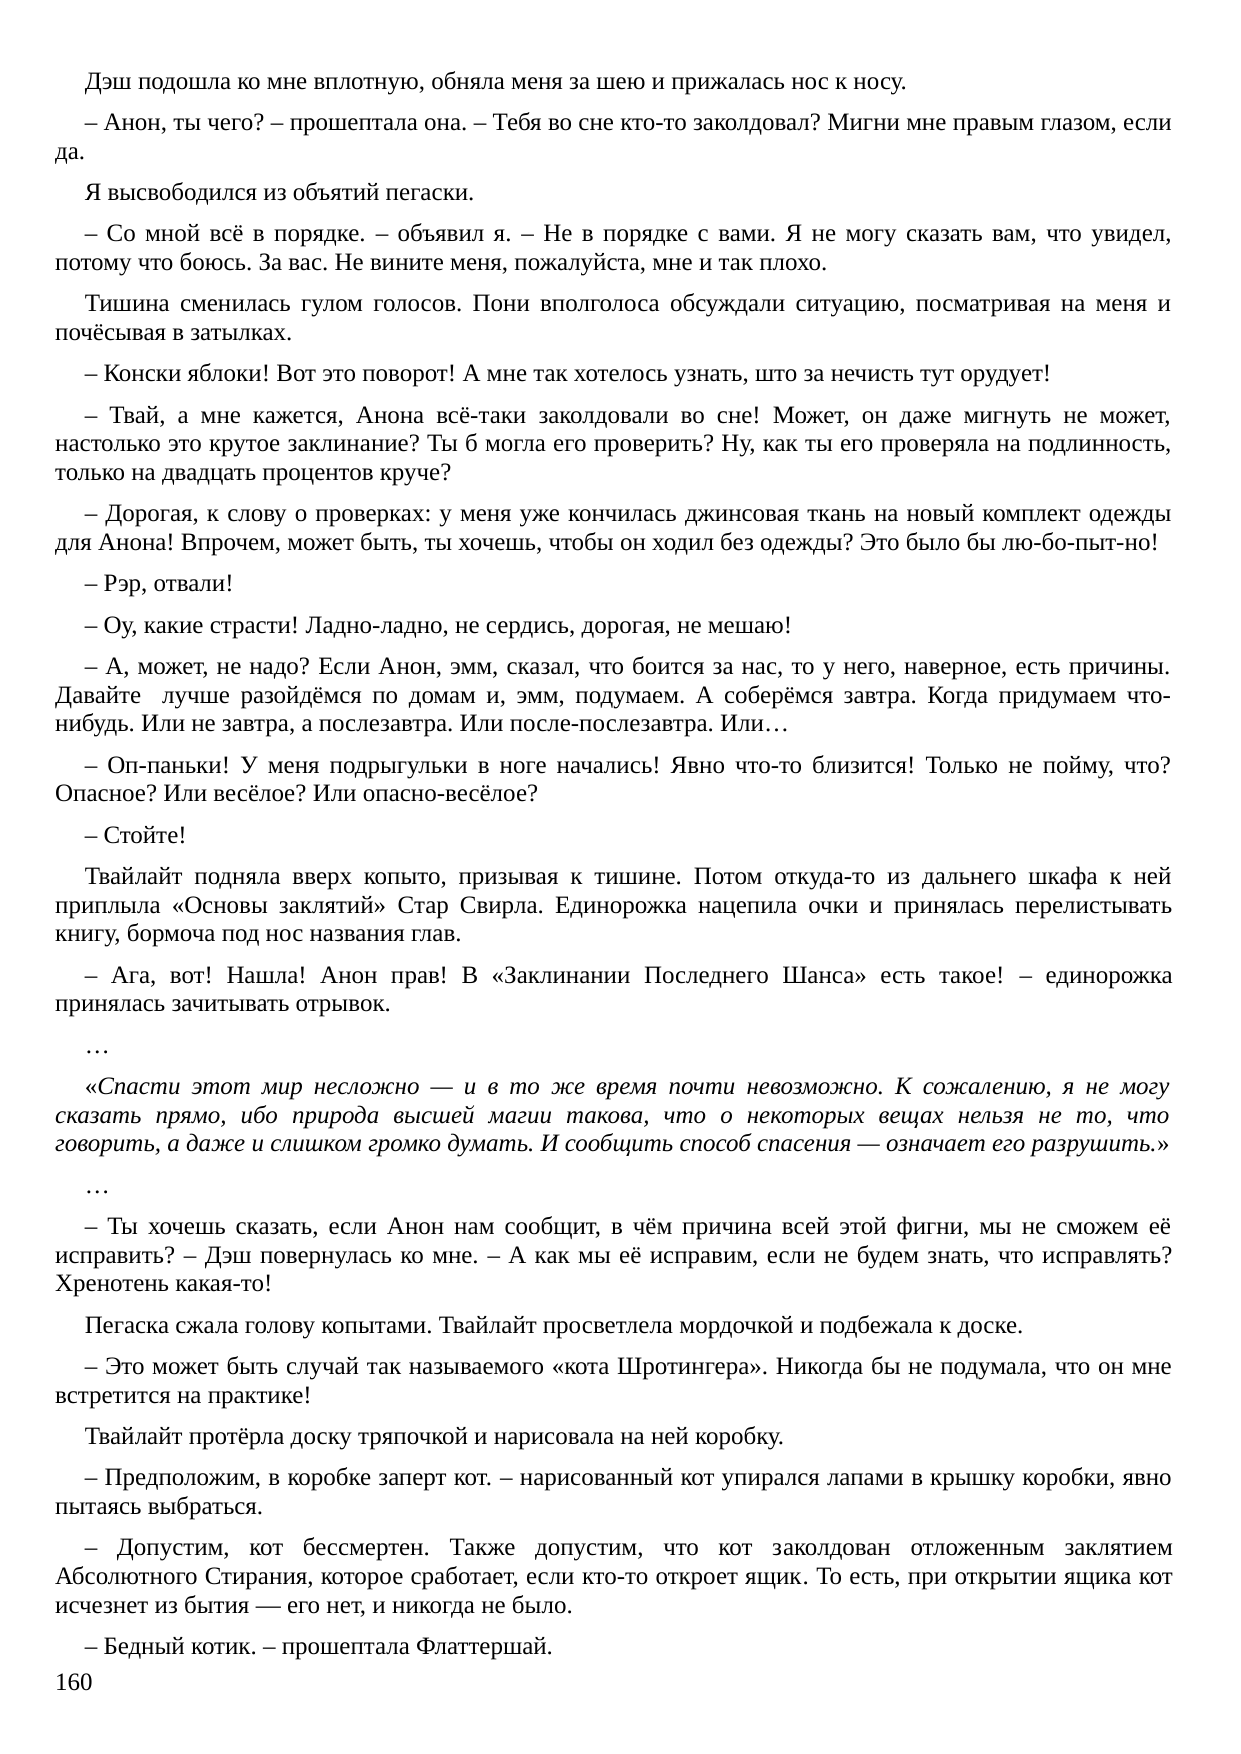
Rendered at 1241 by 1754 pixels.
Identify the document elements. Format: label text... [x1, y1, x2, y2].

text – Оп-паньки! У меня подрыгульки в ноге начались! Явно что-то близится! Только не пойму, что? Опасное? Или весёлое? Или опасно-весёлое? [55, 750, 1173, 807]
text Я высвободился из объятий пегаски. [55, 177, 1173, 206]
text Пегаска сжала голову копытами. Твайлайт просветлела мордочкой и подбежала к доске. [55, 1310, 1173, 1338]
text Твайлайт протёрла доску тряпочкой и нарисовала на ней коробку. [55, 1421, 1173, 1450]
text Твайлайт подняла вверх копыто, призывая к тишине. Потом откуда-то из дальнего шкафа к ней приплыла «Основы заклятий» Стар Свирла. Единорожка нацепила очки и принялась перелистывать книгу, бормоча под нос названия глав. [55, 861, 1173, 947]
text – Ага, вот! Нашла! Анон прав! В «Заклинании Последнего Шанса» есть такое! – единорожка принялась зачитывать отрывок. [55, 960, 1173, 1017]
text – А, может, не надо? Если Анон, эмм, сказал, что боится за нас, то у него, наверное, есть причины. Давайте лучше разойдёмся по домам и, эмм, подумаем. А соберёмся завтра. Когда придумаем что-нибудь. Или не завтра, а послезавтра. Или после-послезавтра. Или… [55, 651, 1173, 737]
text «Спасти этот мир несложно — и в то же время почти невозможно. К сожалению, я не могу сказать прямо, ибо природа высшей магии такова, что о некоторых вещах нельзя не то, что говорить, а даже и слишком громко думать. И сообщить способ спасения — означает его разрушить.» [55, 1071, 1173, 1157]
text – Бедный котик. – прошептала Флаттершай. [55, 1631, 1173, 1660]
text Тишина сменилась гулом голосов. Пони вполголоса обсуждали ситуацию, посматривая на меня и почёсывая в затылках. [55, 288, 1173, 346]
text … [55, 1030, 1173, 1058]
text – Дорогая, к слову о проверках: у меня уже кончилась джинсовая ткань на новый комплект одежды для Анона! Впрочем, может быть, ты хочешь, чтобы он ходил без одежды? Это было бы лю-бо-пыт-но! [55, 498, 1173, 556]
text – Предположим, в коробке заперт кот. – нарисованный кот упирался лапами в крышку коробки, явно пытаясь выбраться. [55, 1462, 1173, 1520]
text – Анон, ты чего? – прошептала она. – Тебя во сне кто-то заколдовал? Мигни мне правым глазом, если да. [55, 107, 1173, 165]
text – Допустим, кот бессмертен. Также допустим, что кот заколдован отложенным заклятием Абсолютного Стирания, которое сработает, если кто-то откроет ящик. То есть, при открытии ящика кот исчезнет из бытия — его нет, и никогда не было. [55, 1532, 1173, 1618]
text – Ты хочешь сказать, если Анон нам сообщит, в чём причина всей этой фигни, мы не сможем её исправить? – Дэш повернулась ко мне. – А как мы её исправим, если не будем знать, что исправлять? Хренотень какая-то! [55, 1211, 1173, 1297]
text – Твай, а мне кажется, Анона всё-таки заколдовали во сне! Может, он даже мигнуть не может, настолько это крутое заклинание? Ты б могла его проверить? Ну, как ты его проверяла на подлинность, только на двадцать процентов круче? [55, 400, 1173, 486]
text – Стойте! [55, 820, 1173, 848]
text – Это может быть случай так называемого «кота Шротингера». Никогда бы не подумала, что он мне встретится на практике! [55, 1351, 1173, 1408]
text – Оу, какие страсти! Ладно-ладно, не сердись, дорогая, не мешаю! [55, 610, 1173, 638]
text Дэш подошла ко мне вплотную, обняла меня за шею и прижалась нос к носу. [55, 66, 1173, 95]
text … [55, 1170, 1173, 1198]
text – Конски яблоки! Вот это поворот! А мне так хотелось узнать, што за нечисть тут орудует! [55, 358, 1173, 387]
text – Рэр, отвали! [55, 568, 1173, 597]
text – Со мной всё в порядке. – объявил я. – Не в порядке с вами. Я не могу сказать вам, что увидел, потому что боюсь. За вас. Не вините меня, пожалуйста, мне и так плохо. [55, 218, 1173, 276]
